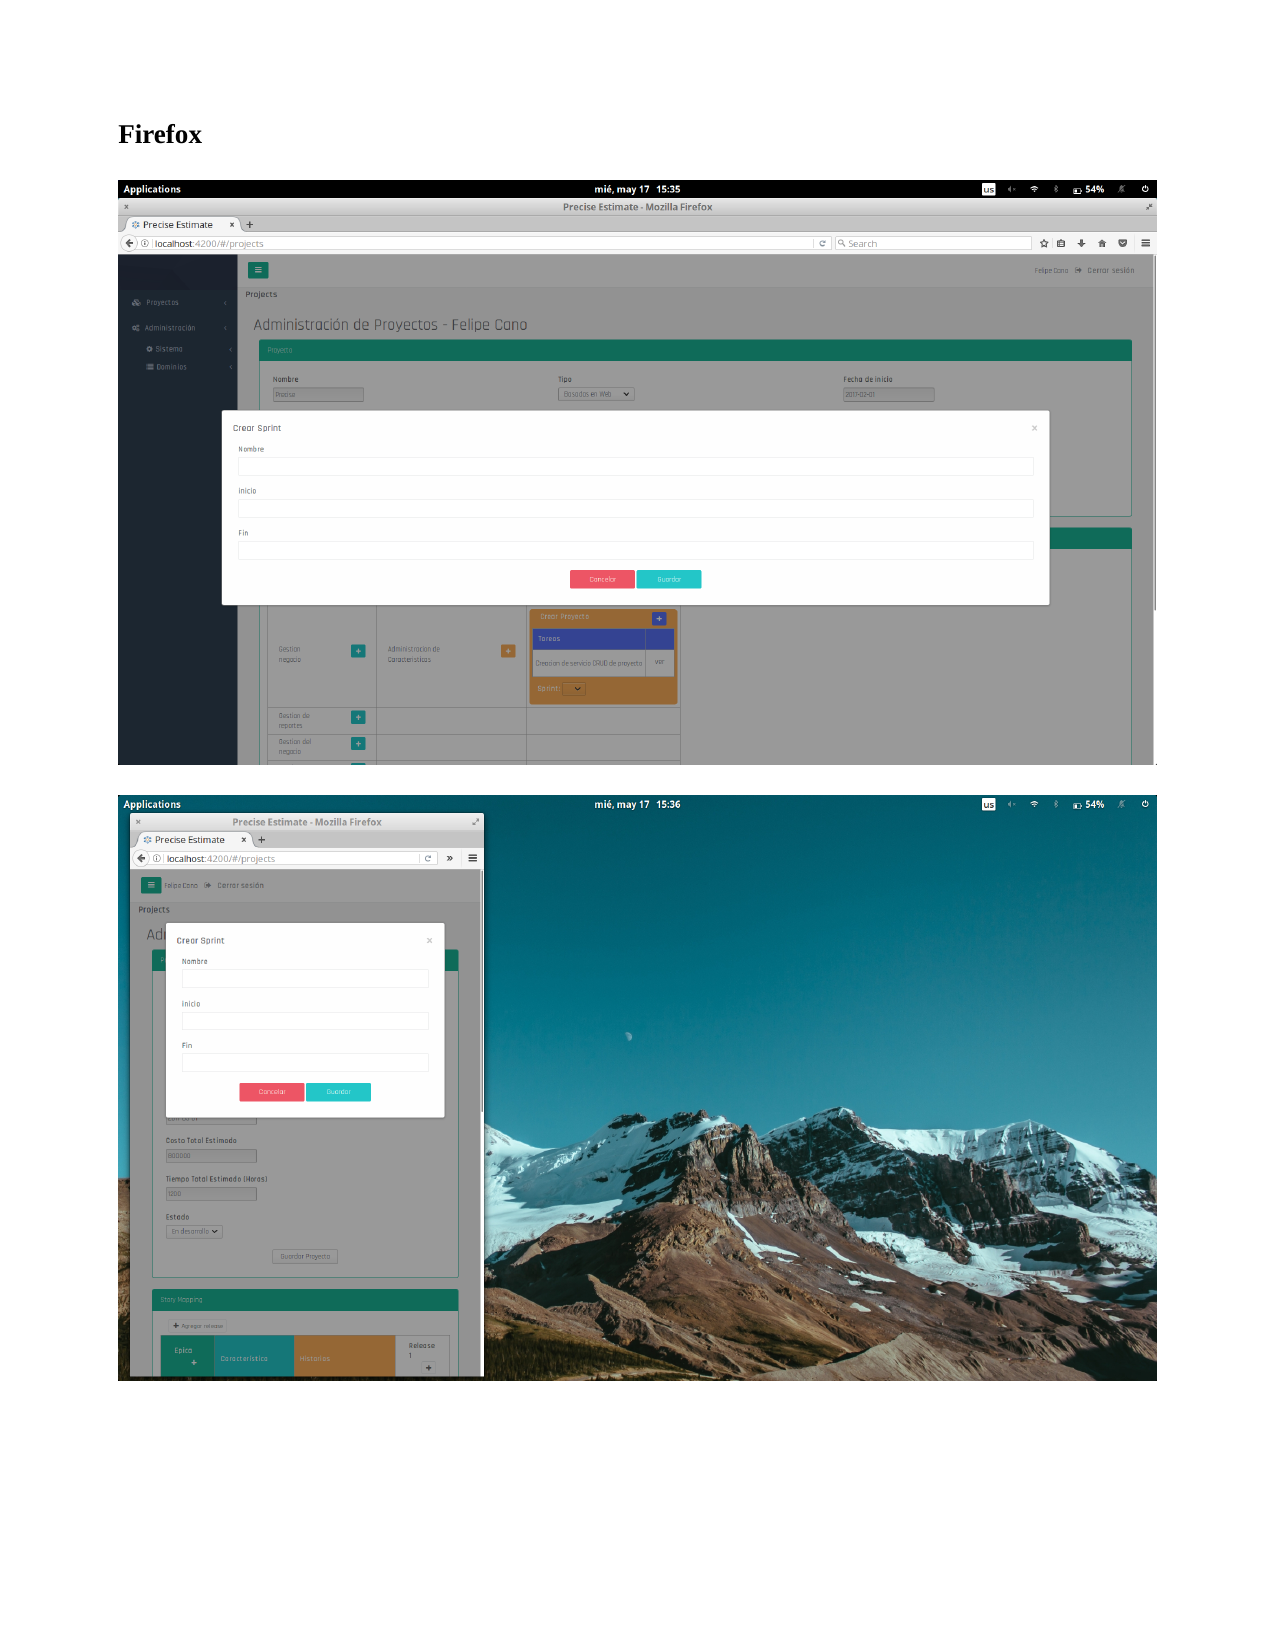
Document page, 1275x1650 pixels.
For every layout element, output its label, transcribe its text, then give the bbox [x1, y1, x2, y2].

picture [118, 180, 1157, 765]
picture [118, 795, 1157, 1381]
text Firefox [118, 118, 1157, 149]
